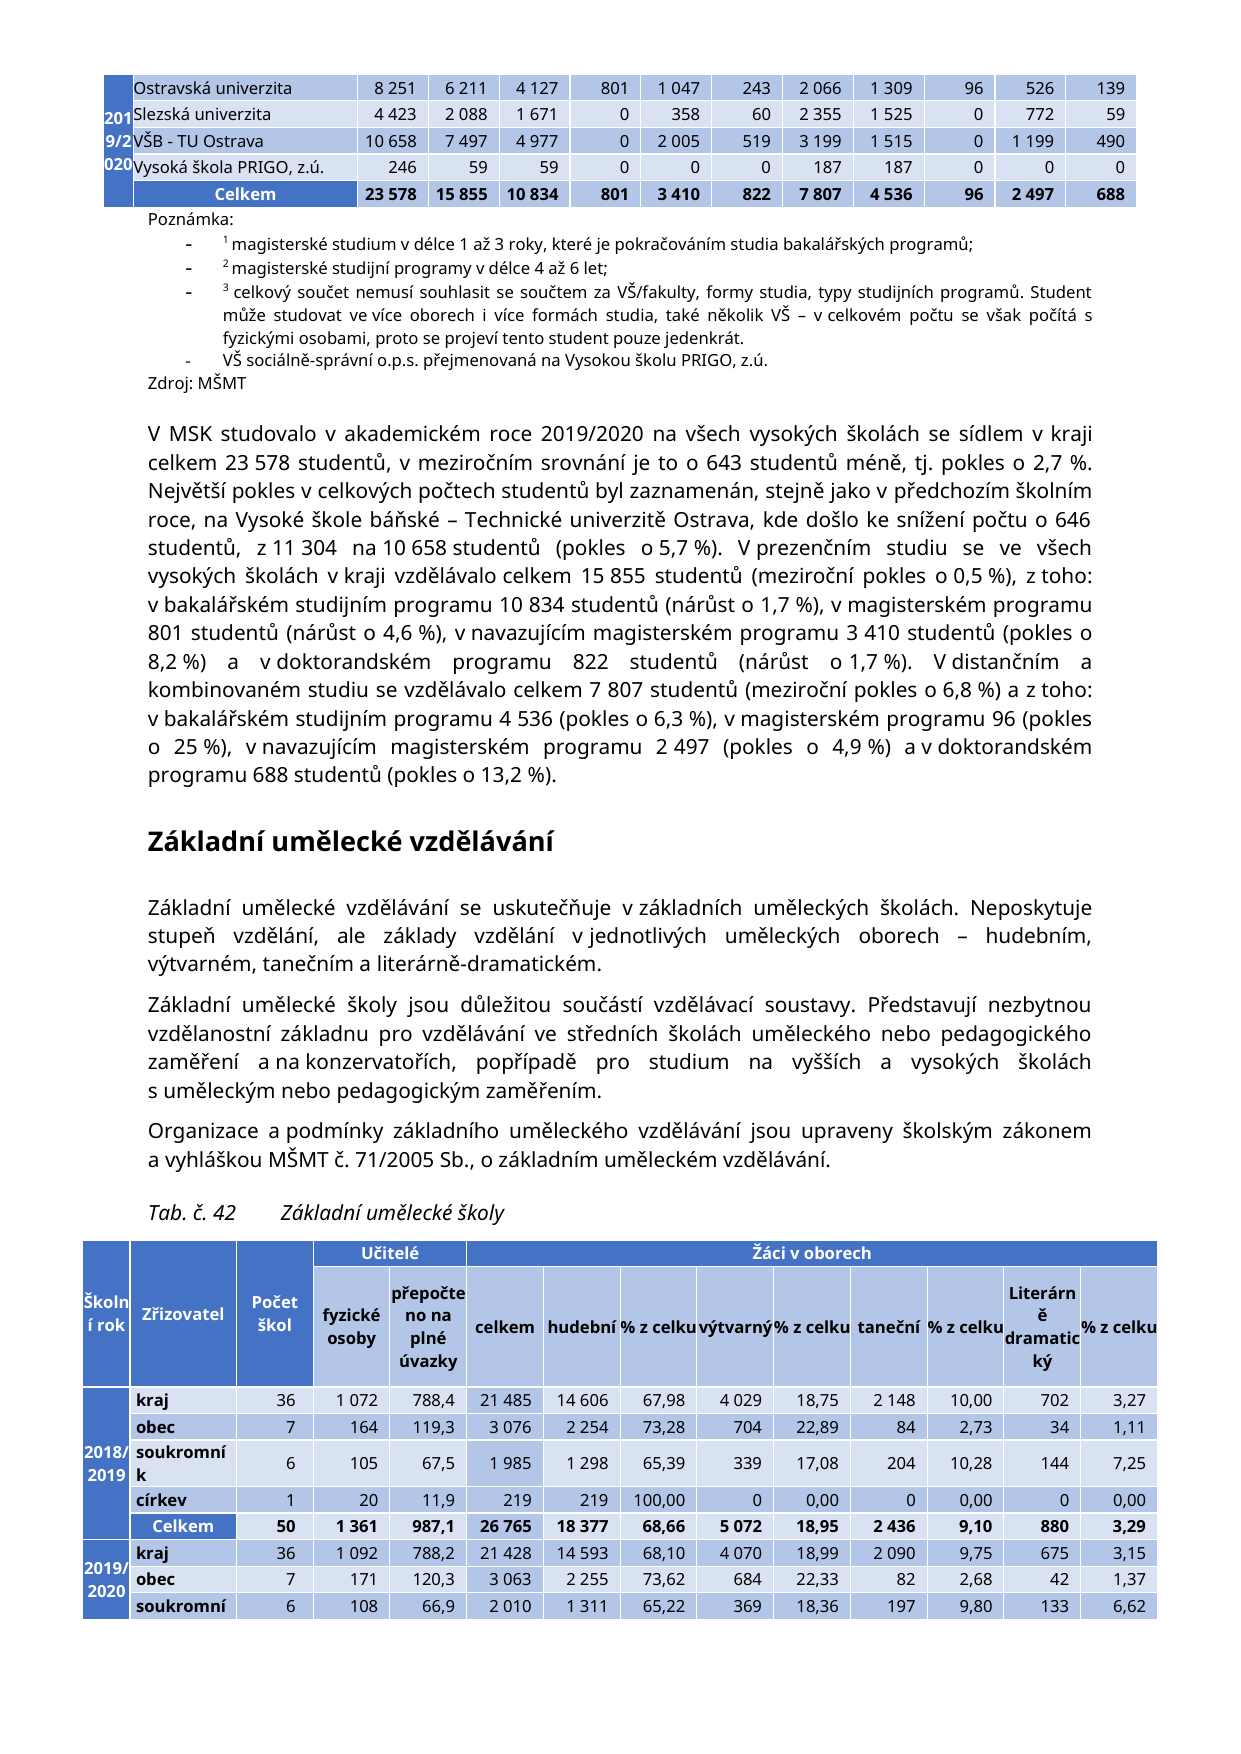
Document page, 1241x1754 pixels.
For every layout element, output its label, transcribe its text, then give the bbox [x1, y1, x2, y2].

table_cell 1 525 [854, 101, 924, 127]
table_cell 684 [697, 1567, 773, 1592]
table_cell 4 423 [358, 101, 428, 127]
table_cell 6 [237, 1593, 313, 1619]
table_cell 50 [237, 1514, 313, 1539]
table_cell 801 [571, 181, 640, 207]
table_cell 34 [1004, 1414, 1080, 1439]
table_cell 3 076 [467, 1414, 543, 1439]
table_cell 6,62 [1081, 1593, 1157, 1619]
table_cell 0 [851, 1487, 927, 1512]
table_cell 2018/2019 [83, 1388, 129, 1539]
table_cell 120,3 [390, 1567, 466, 1592]
table_header Zřizovatel [131, 1241, 236, 1386]
table_cell 3 199 [783, 128, 853, 153]
table_cell Ostravská univerzita [134, 75, 357, 100]
table_cell 204 [851, 1441, 927, 1486]
table_cell 0 [925, 128, 994, 153]
table_cell církev [131, 1487, 236, 1512]
table_cell 2 088 [429, 101, 499, 127]
table_cell 788,2 [390, 1540, 466, 1566]
table_cell 1 985 [467, 1441, 543, 1486]
table_cell 18,99 [774, 1540, 850, 1566]
table_cell 108 [314, 1593, 389, 1619]
text V MSK studovalo v akademickém roce 2019/2020 na všech vysokých školách se sídlem v kraji celkem 23 578 studentů, v meziročním srovnání je to o 643 studentů méně, tj. pokles o 2,7 %. Největší pokles v celkových počtech studentů byl zaznamenán, stejně jako v předchozím školním roce, na Vysoké škole báňské – Technické univerzitě Ostrava, kde došlo ke snížení počtu o 646 studentů, z 11 304 na 10 658 studentů (pokles o 5,7 %). V prezenčním studiu se ve všech vysokých školách v kraji vzdělávalo celkem 15 855 studentů (meziroční pokles o 0,5 %), z toho: v bakalářském studijním programu 10 834 studentů (nárůst o 1,7 %), v magisterském programu 801 studentů (nárůst o 4,6 %), v navazujícím magisterském programu 3 410 studentů (pokles o 8,2 %) a v doktorandském programu 822 studentů (nárůst o 1,7 %). V distančním a kombinovaném studiu se vzdělávalo celkem 7 807 studentů (meziroční pokles o 6,8 %) a z toho: v bakalářském studijním programu 4 536 (pokles o 6,3 %), v magisterském programu 96 (pokles o 25 %), v navazujícím magisterském programu 2 497 (pokles o 4,9 %) a v doktorandském programu 688 studentů (pokles o 13,2 %). [148, 419, 1092, 789]
subtitle Základní umělecké vzdělávání [148, 822, 1092, 859]
table_cell 17,08 [774, 1441, 850, 1486]
table_cell 4 070 [697, 1540, 773, 1566]
table_cell 2 255 [544, 1567, 620, 1592]
table_cell 82 [851, 1567, 927, 1592]
table_cell 4 127 [500, 75, 569, 100]
table_cell 7 807 [783, 181, 853, 207]
table_cell 9,75 [928, 1540, 1003, 1566]
table_cell 519 [712, 128, 782, 153]
table_cell 26 765 [467, 1514, 543, 1539]
table_cell 8 251 [358, 75, 428, 100]
table_cell 219 [544, 1487, 620, 1512]
table_header Žáci v oborech [467, 1241, 1157, 1266]
table_cell 197 [851, 1593, 927, 1619]
table_cell 21 428 [467, 1540, 543, 1566]
table_cell 10,00 [928, 1388, 1003, 1413]
table_cell 2 497 [996, 181, 1065, 207]
table_cell 4 029 [697, 1388, 773, 1413]
table_cell 0 [996, 155, 1065, 180]
table_cell obec [131, 1414, 236, 1439]
table_cell 801 [571, 75, 640, 100]
table_cell 822 [712, 181, 782, 207]
table_cell 1 072 [314, 1388, 389, 1413]
table_cell 68,10 [621, 1540, 696, 1566]
table_cell 36 [237, 1388, 313, 1413]
table_cell 1 309 [854, 75, 924, 100]
table_cell 339 [697, 1441, 773, 1486]
table_cell 65,22 [621, 1593, 696, 1619]
table_cell 187 [854, 155, 924, 180]
table_cell 139 [1066, 75, 1136, 100]
table_cell 15 855 [429, 181, 499, 207]
table_cell kraj [131, 1388, 236, 1413]
table_cell taneční [851, 1267, 927, 1386]
table_cell 105 [314, 1441, 389, 1486]
table_cell 788,4 [390, 1388, 466, 1413]
table_cell 0,00 [774, 1487, 850, 1512]
table_cell 171 [314, 1567, 389, 1592]
table_cell 772 [996, 101, 1065, 127]
table_cell 2 355 [783, 101, 853, 127]
table_cell Slezská univerzita [134, 101, 357, 127]
table_cell 14 606 [544, 1388, 620, 1413]
table_cell 2 090 [851, 1540, 927, 1566]
table_cell 2 005 [641, 128, 711, 153]
table_cell 1 361 [314, 1514, 389, 1539]
table_cell 18 377 [544, 1514, 620, 1539]
table_cell hudební [544, 1267, 620, 1386]
table_cell 59 [500, 155, 569, 180]
table_cell Celkem [134, 181, 357, 207]
table_cell 59 [429, 155, 499, 180]
table_cell 65,39 [621, 1441, 696, 1486]
table_cell výtvarný [697, 1267, 773, 1386]
table_cell soukromník [131, 1441, 236, 1486]
table_cell 96 [925, 75, 994, 100]
table_cell 7 [237, 1414, 313, 1439]
table_cell Literárně dramatický [1004, 1267, 1080, 1386]
table_cell 22,33 [774, 1567, 850, 1592]
table_cell % z celku [621, 1267, 696, 1386]
text Organizace a podmínky základního uměleckého vzdělávání jsou upraveny školským zákonem a vyhláškou MŠMT č. 71/2005 Sb., o základním uměleckém vzdělávání. [148, 1117, 1092, 1173]
table_cell 0 [925, 155, 994, 180]
table_cell 1 047 [641, 75, 711, 100]
table_cell 987,1 [390, 1514, 466, 1539]
table_cell 3,29 [1081, 1514, 1157, 1539]
table_cell 59 [1066, 101, 1136, 127]
table_cell 1 311 [544, 1593, 620, 1619]
table_cell 96 [925, 181, 994, 207]
table_cell 67,5 [390, 1441, 466, 1486]
table_cell 22,89 [774, 1414, 850, 1439]
table_cell 5 072 [697, 1514, 773, 1539]
table_cell 9,10 [928, 1514, 1003, 1539]
table_cell 0 [1004, 1487, 1080, 1512]
list 3 celkový součet nemusí souhlasit se součtem za VŠ/fakulty, formy studia, typy studijních programů. Student může studovat ve více oborech i více formách studia, také několik VŠ – v celkovém počtu se však počítá s fyzickými osobami, proto se projeví tento student pouze jedenkrát. [185, 279, 1092, 349]
table_cell 0 [571, 128, 640, 153]
table_cell 10,28 [928, 1441, 1003, 1486]
table_cell 2 148 [851, 1388, 927, 1413]
table_cell % z celku [928, 1267, 1003, 1386]
table_cell 42 [1004, 1567, 1080, 1592]
table_cell 7,25 [1081, 1441, 1157, 1486]
table_cell 2,73 [928, 1414, 1003, 1439]
table_cell 0 [571, 101, 640, 127]
table_cell 880 [1004, 1514, 1080, 1539]
table_cell 369 [697, 1593, 773, 1619]
text Poznámka: [148, 208, 1092, 230]
table_cell 2 254 [544, 1414, 620, 1439]
table_cell 68,66 [621, 1514, 696, 1539]
table_cell 100,00 [621, 1487, 696, 1512]
table_cell 2,68 [928, 1567, 1003, 1592]
table_cell 0,00 [928, 1487, 1003, 1512]
table_cell 21 485 [467, 1388, 543, 1413]
table_cell 7 497 [429, 128, 499, 153]
table_cell obec [131, 1567, 236, 1592]
table_cell 3,15 [1081, 1540, 1157, 1566]
table_cell 73,28 [621, 1414, 696, 1439]
table_cell 10 658 [358, 128, 428, 153]
table_cell 60 [712, 101, 782, 127]
table_cell 246 [358, 155, 428, 180]
table_cell 66,9 [390, 1593, 466, 1619]
table_cell Vysoká škola PRIGO, z.ú. [134, 155, 357, 180]
table_cell 67,98 [621, 1388, 696, 1413]
table_cell 10 834 [500, 181, 569, 207]
text Základní umělecké školy jsou důležitou součástí vzdělávací soustavy. Představují nezbytnou vzdělanostní základnu pro vzdělávání ve středních školách uměleckého nebo pedagogického zaměření a na konzervatořích, popřípadě pro studium na vyšších a vysokých školách s uměleckým nebo pedagogickým zaměřením. [148, 990, 1092, 1104]
table_cell 219 [467, 1487, 543, 1512]
text Základní umělecké vzdělávání se uskutečňuje v základních uměleckých školách. Neposkytuje stupeň vzdělání, ale základy vzdělání v jednotlivých uměleckých oborech – hudebním, výtvarném, tanečním a literárně-dramatickém. [148, 893, 1092, 978]
table_cell 1 298 [544, 1441, 620, 1486]
table_cell 6 211 [429, 75, 499, 100]
table_cell 20 [314, 1487, 389, 1512]
list VŠ sociálně-správní o.p.s. přejmenovaná na Vysokou školu PRIGO, z.ú. [185, 349, 1092, 372]
table_cell 0 [571, 155, 640, 180]
table_cell 6 [237, 1441, 313, 1486]
table_cell 490 [1066, 128, 1136, 153]
table_cell 702 [1004, 1388, 1080, 1413]
table_cell 0 [712, 155, 782, 180]
table_cell 23 578 [358, 181, 428, 207]
table_cell 0 [697, 1487, 773, 1512]
table_cell 73,62 [621, 1567, 696, 1592]
text Zdroj: MŠMT [148, 372, 1092, 394]
table_cell fyzické osoby [314, 1267, 389, 1386]
table_cell 18,75 [774, 1388, 850, 1413]
table_cell 358 [641, 101, 711, 127]
table_cell 18,95 [774, 1514, 850, 1539]
table_cell % z celku [774, 1267, 850, 1386]
table_cell 2019/2020 [104, 75, 133, 207]
table_cell 11,9 [390, 1487, 466, 1512]
table_header Školní rok [83, 1241, 129, 1386]
table_cell 133 [1004, 1593, 1080, 1619]
table_cell celkem [467, 1267, 543, 1386]
table_cell 2 010 [467, 1593, 543, 1619]
table_cell 164 [314, 1414, 389, 1439]
table_cell 3 410 [641, 181, 711, 207]
table_cell 243 [712, 75, 782, 100]
table_header Učitelé [314, 1241, 466, 1266]
table_cell 1 671 [500, 101, 569, 127]
table_cell kraj [131, 1540, 236, 1566]
table_cell 14 593 [544, 1540, 620, 1566]
table_cell 36 [237, 1540, 313, 1566]
table_cell 119,3 [390, 1414, 466, 1439]
table_cell 3 063 [467, 1567, 543, 1592]
table_cell 1 199 [996, 128, 1065, 153]
table_cell 688 [1066, 181, 1136, 207]
table_cell 0 [925, 101, 994, 127]
table_cell 4 536 [854, 181, 924, 207]
table_header Počet škol [237, 1241, 313, 1386]
table_cell 0 [1066, 155, 1136, 180]
table_cell soukromní [131, 1593, 236, 1619]
table_cell 7 [237, 1567, 313, 1592]
table_cell přepočteno na plné úvazky [390, 1267, 466, 1386]
table_cell 4 977 [500, 128, 569, 153]
table_cell 704 [697, 1414, 773, 1439]
table_cell 9,80 [928, 1593, 1003, 1619]
table_cell 675 [1004, 1540, 1080, 1566]
list Základní umělecké školy [148, 1198, 1092, 1227]
table_cell 2 436 [851, 1514, 927, 1539]
list 1 magisterské studium v délce 1 až 3 roky, které je pokračováním studia bakalářských programů; [185, 230, 1092, 255]
table_cell 2019/2020 [83, 1540, 129, 1619]
table_cell 0,00 [1081, 1487, 1157, 1512]
table_cell 1 [237, 1487, 313, 1512]
table_cell 1,37 [1081, 1567, 1157, 1592]
table_cell 187 [783, 155, 853, 180]
table_cell % z celku [1081, 1267, 1157, 1386]
table_cell 84 [851, 1414, 927, 1439]
table_cell Celkem [131, 1514, 236, 1539]
table_cell 526 [996, 75, 1065, 100]
table_cell 2 066 [783, 75, 853, 100]
table_cell 18,36 [774, 1593, 850, 1619]
table_cell 1 092 [314, 1540, 389, 1566]
table_cell 0 [641, 155, 711, 180]
table_cell VŠB - TU Ostrava [134, 128, 357, 153]
table_cell 3,27 [1081, 1388, 1157, 1413]
table_cell 144 [1004, 1441, 1080, 1486]
table_cell 1,11 [1081, 1414, 1157, 1439]
table_cell 1 515 [854, 128, 924, 153]
list 2 magisterské studijní programy v délce 4 až 6 let; [185, 255, 1092, 279]
